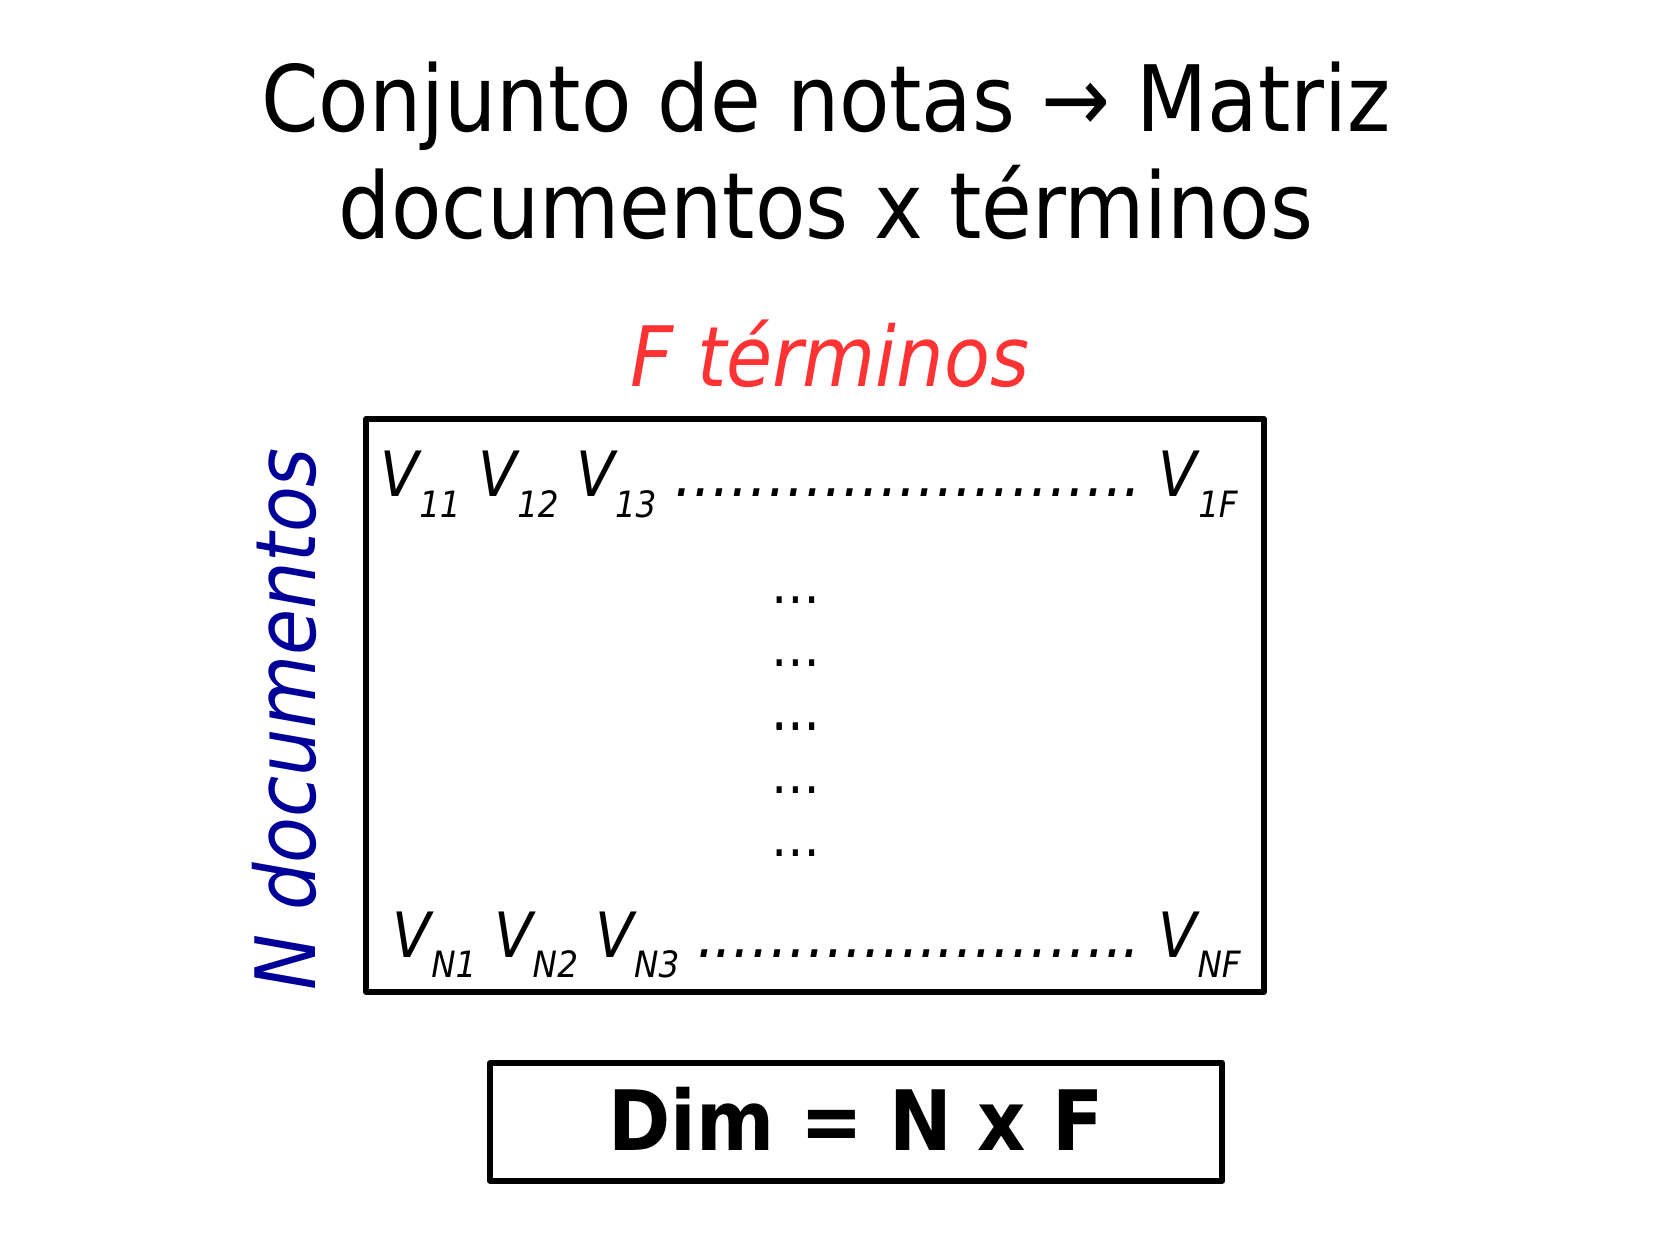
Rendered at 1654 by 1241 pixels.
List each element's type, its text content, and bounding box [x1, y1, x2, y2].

title Conjunto de notas → Matriz documentos x términos [82, 45, 1571, 261]
text_box N documentos [230, 407, 343, 1006]
text_box VN1 VN2 VN3 ..………..……….. VNF [377, 891, 1312, 994]
text_box V11 V12 V13 ……………………. V1F [366, 431, 1300, 534]
text_box Dim = N x F [490, 1062, 1223, 1181]
text_box ……… [756, 545, 828, 673]
text_box F términos [530, 301, 1129, 414]
text_box ……… [756, 673, 828, 886]
